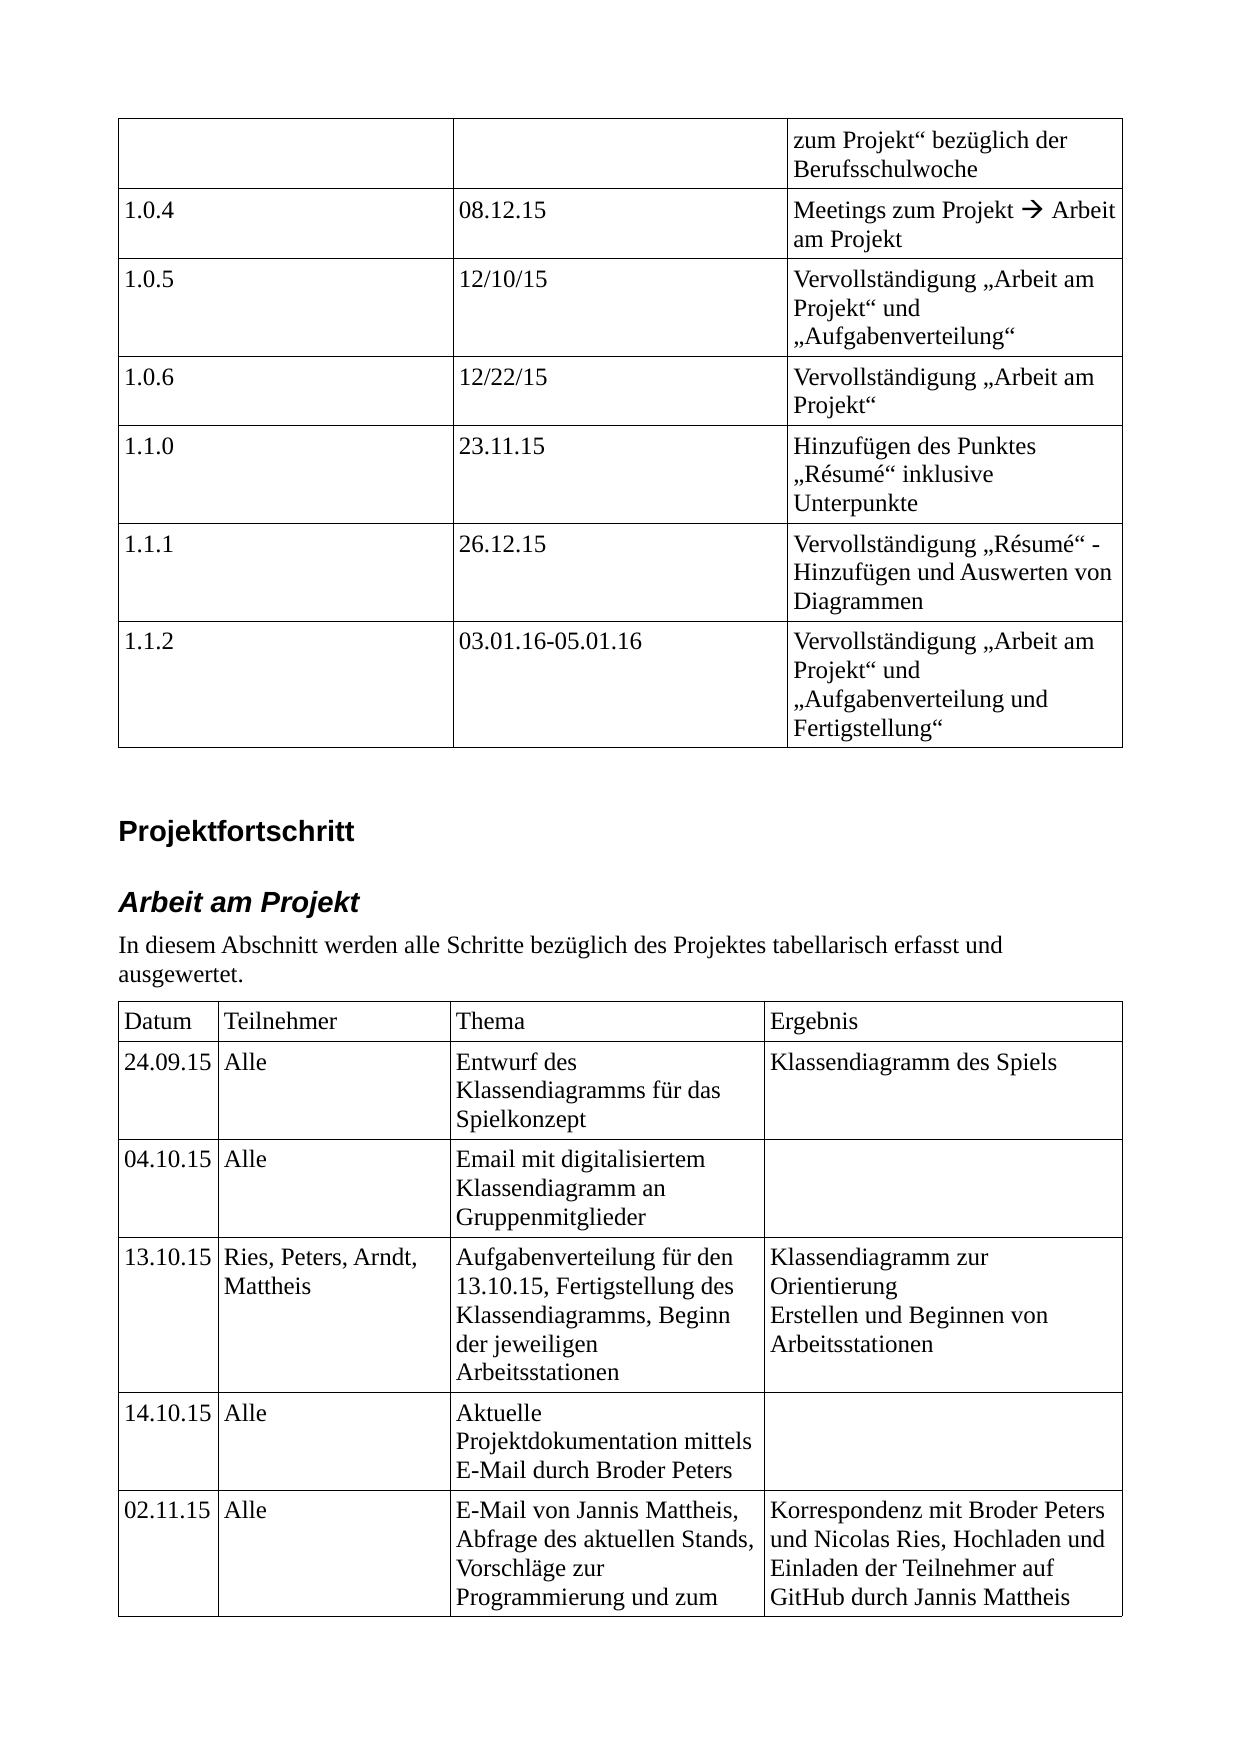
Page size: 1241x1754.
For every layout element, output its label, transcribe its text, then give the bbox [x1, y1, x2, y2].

table_cell Email mit digitalisiertem Klassendiagramm an Gruppenmitglieder [451, 1140, 764, 1237]
table_cell [765, 1393, 1122, 1490]
table_cell Vervollständigung „Arbeit am Projekt“ und „Aufgabenverteilung“ [788, 259, 1122, 356]
table_cell Alle [219, 1140, 450, 1237]
table_cell 1.0.6 [119, 357, 453, 425]
table_cell Klassendiagramm des Spiels [765, 1042, 1122, 1139]
table_cell Alle [219, 1491, 450, 1616]
table_cell 02.11.15 [119, 1491, 218, 1616]
table_cell 1.1.1 [119, 524, 453, 621]
table_cell Vervollständigung „Arbeit am Projekt“ und „Aufgabenverteilung und Fertigstellung“ [788, 622, 1122, 747]
table_cell Alle [219, 1042, 450, 1139]
table_header Datum [119, 1002, 218, 1041]
table_cell Korrespondenz mit Broder Peters und Nicolas Ries, Hochladen und Einladen der Teilnehmer auf GitHub durch Jannis Mattheis [765, 1491, 1122, 1616]
table_cell Alle [219, 1393, 450, 1490]
table_cell zum Projekt“ bezüglich der Berufsschulwoche [788, 119, 1122, 188]
table_cell 14.10.15 [119, 1393, 218, 1490]
subtitle Arbeit am Projekt [118, 884, 1122, 918]
table_cell 10.12.15 [454, 259, 787, 356]
table_cell 1.0.5 [119, 259, 453, 356]
table_cell 1.1.2 [119, 622, 453, 747]
table_cell 13.10.15 [119, 1238, 218, 1392]
text In diesem Abschnitt werden alle Schritte bezüglich des Projektes tabellarisch erfasst und ausgewertet. [118, 931, 1122, 988]
table_header Ergebnis [765, 1002, 1122, 1041]
table_cell 23.11.15 [454, 426, 787, 523]
table_cell [119, 119, 453, 188]
table_cell 26.12.15 [454, 524, 787, 621]
table_cell Hinzufügen des Punktes „Résumé“ inklusive Unterpunkte [788, 426, 1122, 523]
table_cell Aufgabenverteilung für den 13.10.15, Fertigstellung des Klassendiagramms, Beginn der jeweiligen Arbeitsstationen [451, 1238, 764, 1392]
table_cell [765, 1140, 1122, 1237]
table_cell Meetings zum Projekt  Arbeit am Projekt [788, 189, 1122, 258]
table_cell 03.01.16-05.01.16 [454, 622, 787, 747]
table_cell Ries, Peters, Arndt, Mattheis [219, 1238, 450, 1392]
table_cell Entwurf des Klassendiagramms für das Spielkonzept [451, 1042, 764, 1139]
table_cell Klassendiagramm zur Orientierung Erstellen und Beginnen von Arbeitsstationen [765, 1238, 1122, 1392]
subtitle Projektfortschritt [118, 813, 1122, 847]
table_header Teilnehmer [219, 1002, 450, 1041]
table_cell E-Mail von Jannis Mattheis, Abfrage des aktuellen Stands, Vorschläge zur Programmierung und zum [451, 1491, 764, 1616]
table_cell Vervollständigung „Arbeit am Projekt“ [788, 357, 1122, 425]
table_cell 08.12.15 [454, 189, 787, 258]
table_cell Aktuelle Projektdokumentation mittels E-Mail durch Broder Peters [451, 1393, 764, 1490]
table_cell 1.0.4 [119, 189, 453, 258]
table_cell [454, 119, 787, 188]
table_cell 04.10.15 [119, 1140, 218, 1237]
table_cell 22.12.15 [454, 357, 787, 425]
table_cell 1.1.0 [119, 426, 453, 523]
table_cell Vervollständigung „Résumé“ - Hinzufügen und Auswerten von Diagrammen [788, 524, 1122, 621]
table_cell 24.09.15 [119, 1042, 218, 1139]
table_header Thema [451, 1002, 764, 1041]
